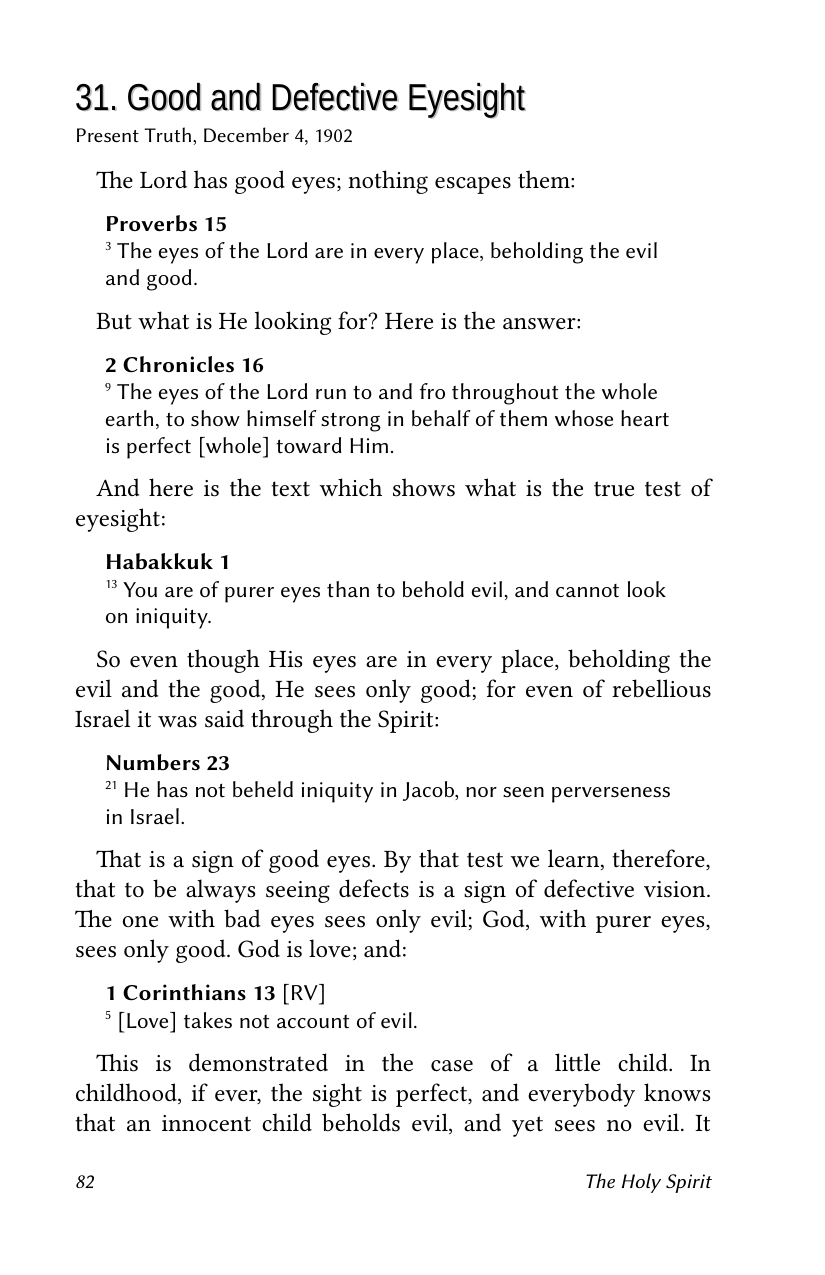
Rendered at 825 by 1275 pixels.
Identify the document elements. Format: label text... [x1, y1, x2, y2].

title Good and Defective Eyesight [75, 75, 712, 118]
text 2 Chronicles 16 [105, 352, 712, 378]
text 9 The eyes of the Lord run to and fro throughout the whole earth, to show himself strong in behalf of them whose heart is perfect [whole] toward Him. [105, 379, 682, 459]
text Present Truth, December 4, 1902 [75, 124, 712, 148]
text This is demonstrated in the case of a little child. In childhood, if ever, the sight is perfect, and everybody knows that an innocent child beholds evil, and yet sees no evil. It [75, 1049, 712, 1138]
text But what is He looking for? Here is the answer: [75, 307, 712, 335]
text Numbers 23 [105, 749, 712, 776]
text Habakkuk 1 [105, 549, 712, 575]
text Proverbs 15 [105, 211, 712, 237]
text That is a sign of good eyes. By that test we learn, therefore, that to be always seeing defects is a sign of defective vision. The one with bad eyes sees only evil; God, with purer eyes, sees only good. God is love; and: [75, 846, 712, 964]
text 21 He has not beheld iniquity in Jacob, nor seen perverseness in Israel. [105, 777, 682, 830]
text So even though His eyes are in every place, beholding the evil and the good, He sees only good; for even of rebellious Israel it was said through the Spirit: [75, 645, 712, 733]
text And here is the text which shows what is the true test of eyesight: [75, 474, 712, 533]
text 5 [Love] takes not account of evil. [105, 1008, 682, 1034]
text 3 The eyes of the Lord are in every place, beholding the evil and good. [105, 238, 682, 291]
text 13 You are of purer eyes than to behold evil, and cannot look on iniquity. [105, 577, 682, 629]
text The Lord has good eyes; nothing escapes them: [75, 166, 712, 194]
text 1 Corinthians 13 [RV] [105, 980, 712, 1006]
